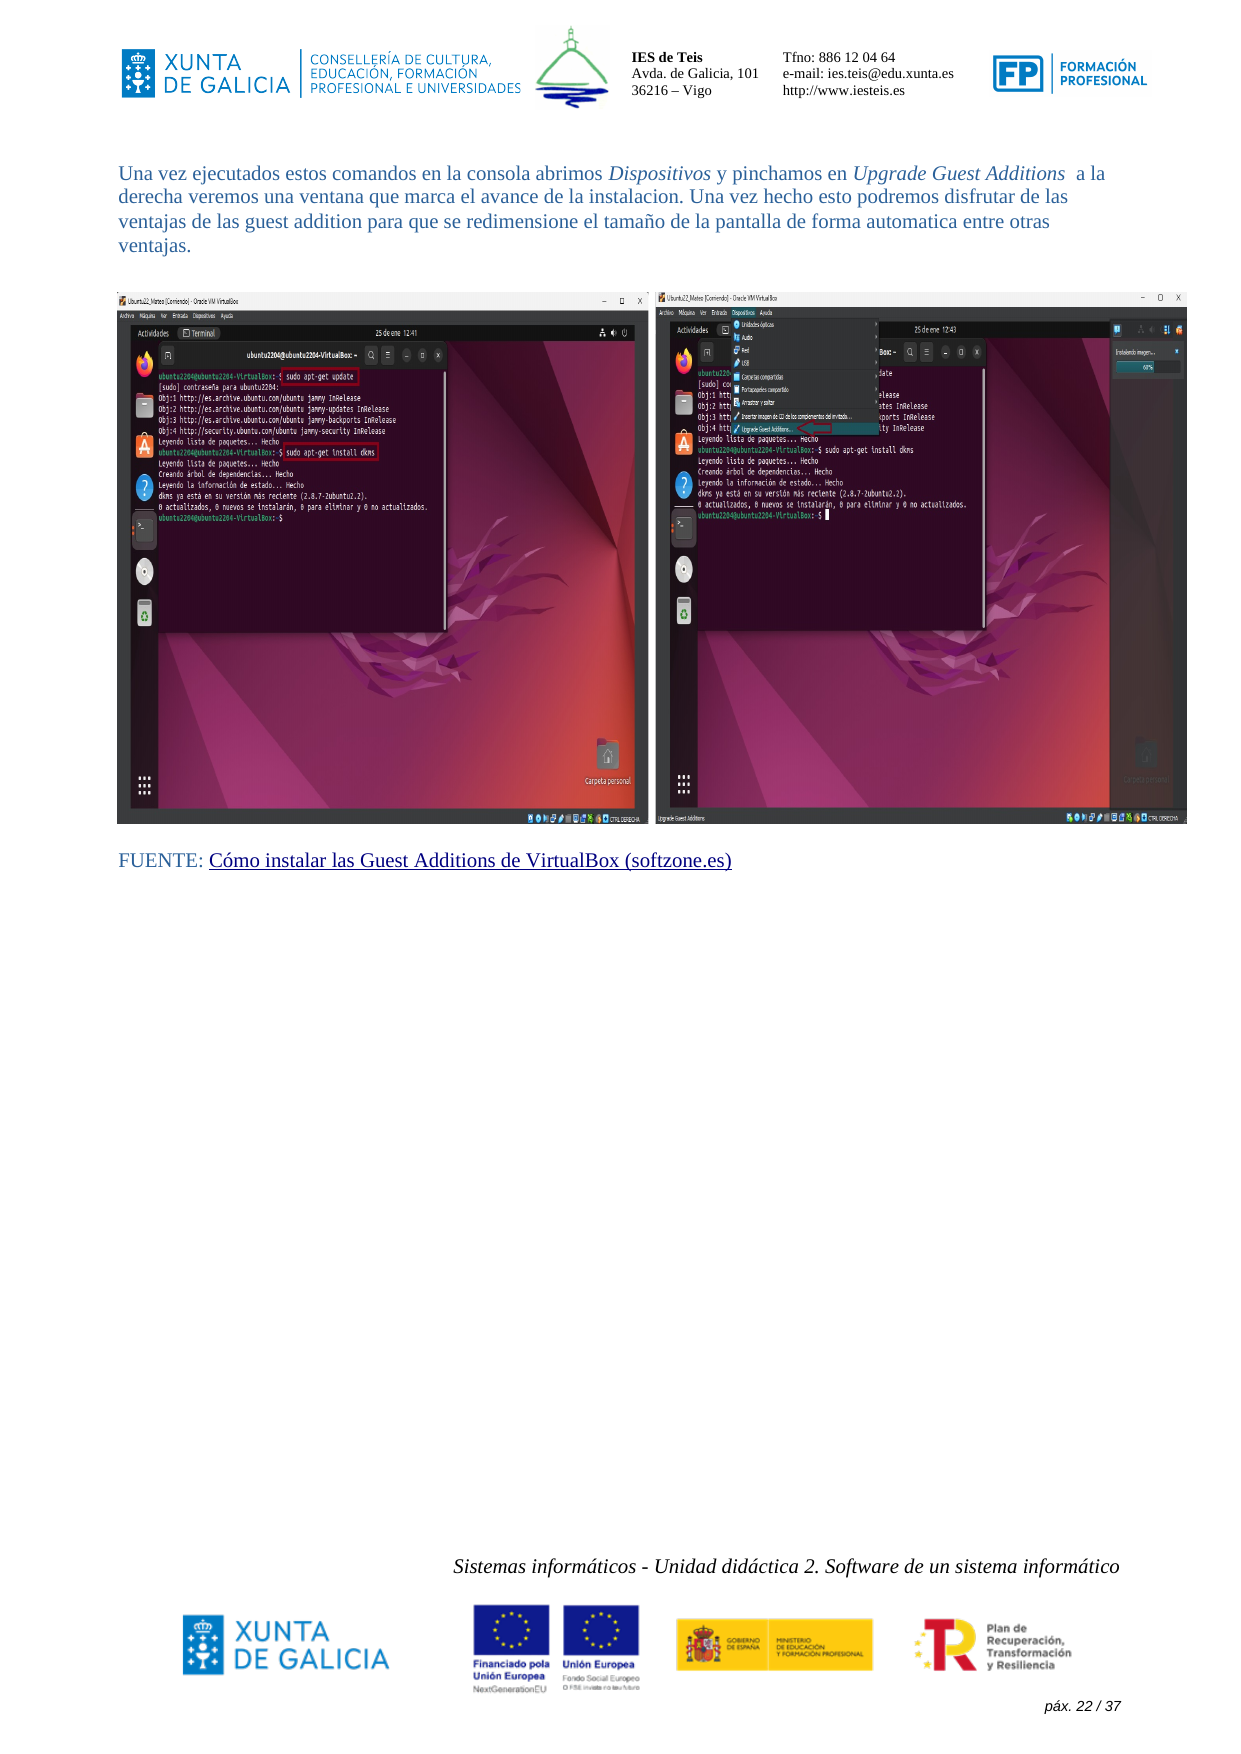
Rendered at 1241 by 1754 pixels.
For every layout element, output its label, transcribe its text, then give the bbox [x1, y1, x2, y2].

text Una vez ejecutados estos comandos en la consola abrimos Dispositivos y pinchamos en Upgrade Guest Additions a la derecha veremos una ventana que marca el avance de la instalacion. Una vez hecho esto podremos disfrutar de las ventajas de las guest addition para que se redimensione el tamaño de la pantalla de forma automatica entre otras ventajas. [118, 160, 1122, 257]
picture [182, 1593, 1085, 1700]
picture [121, 49, 521, 98]
picture [989, 50, 1153, 97]
text FUENTE: Cómo instalar las Guest Additions de VirtualBox (softzone.es) [118, 848, 1122, 872]
picture [117, 292, 649, 824]
picture [534, 25, 611, 110]
picture [655, 292, 1187, 824]
